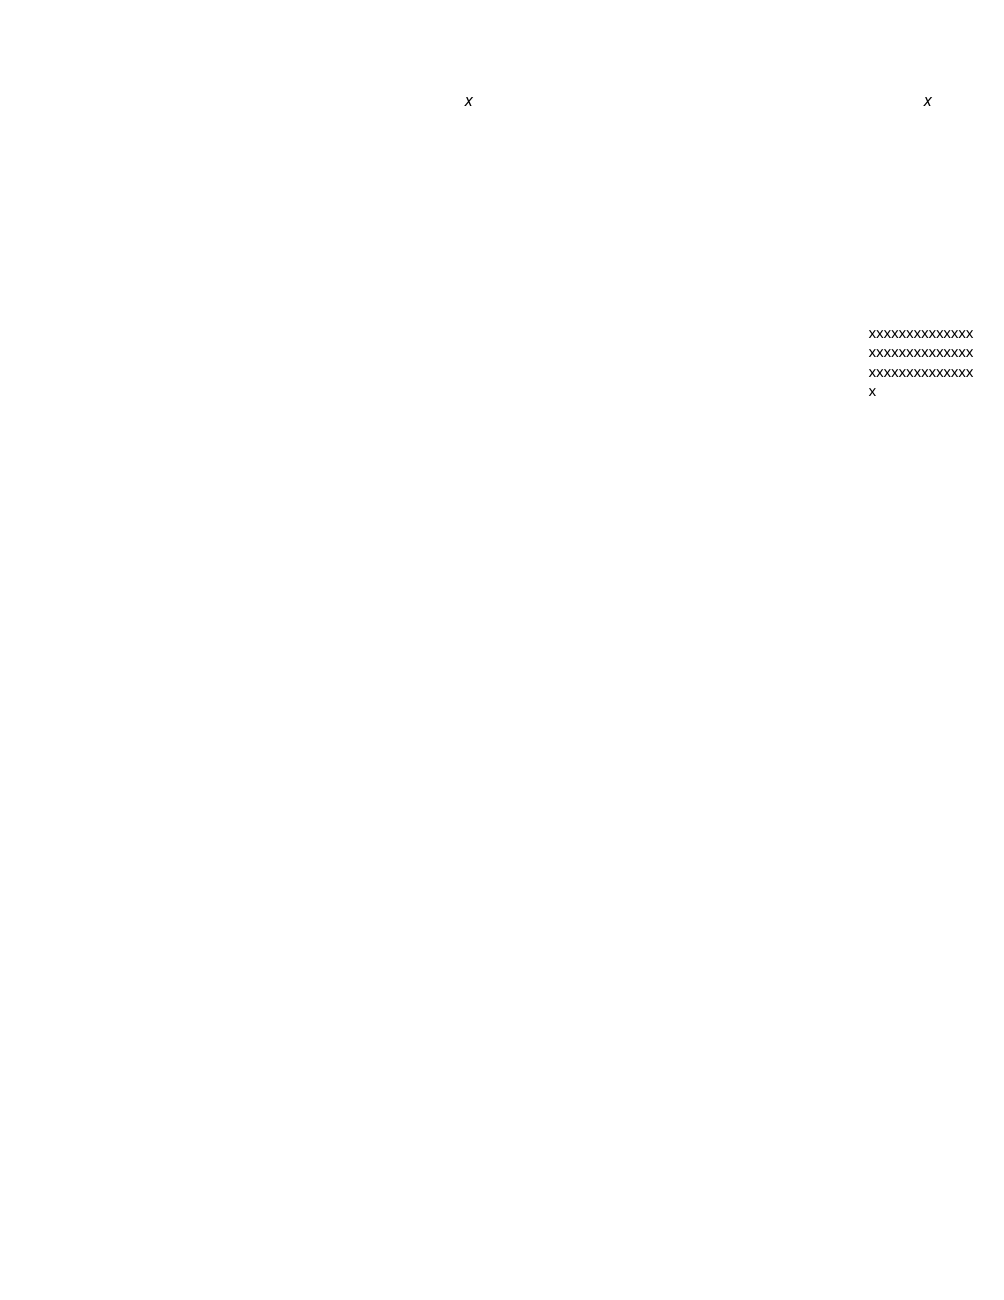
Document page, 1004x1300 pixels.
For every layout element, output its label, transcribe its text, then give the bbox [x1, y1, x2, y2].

text xxxxxxxxxxxxxxxxxxxxxxxxxxxxxxxxxxxxxxxxxxx [868, 323, 974, 401]
